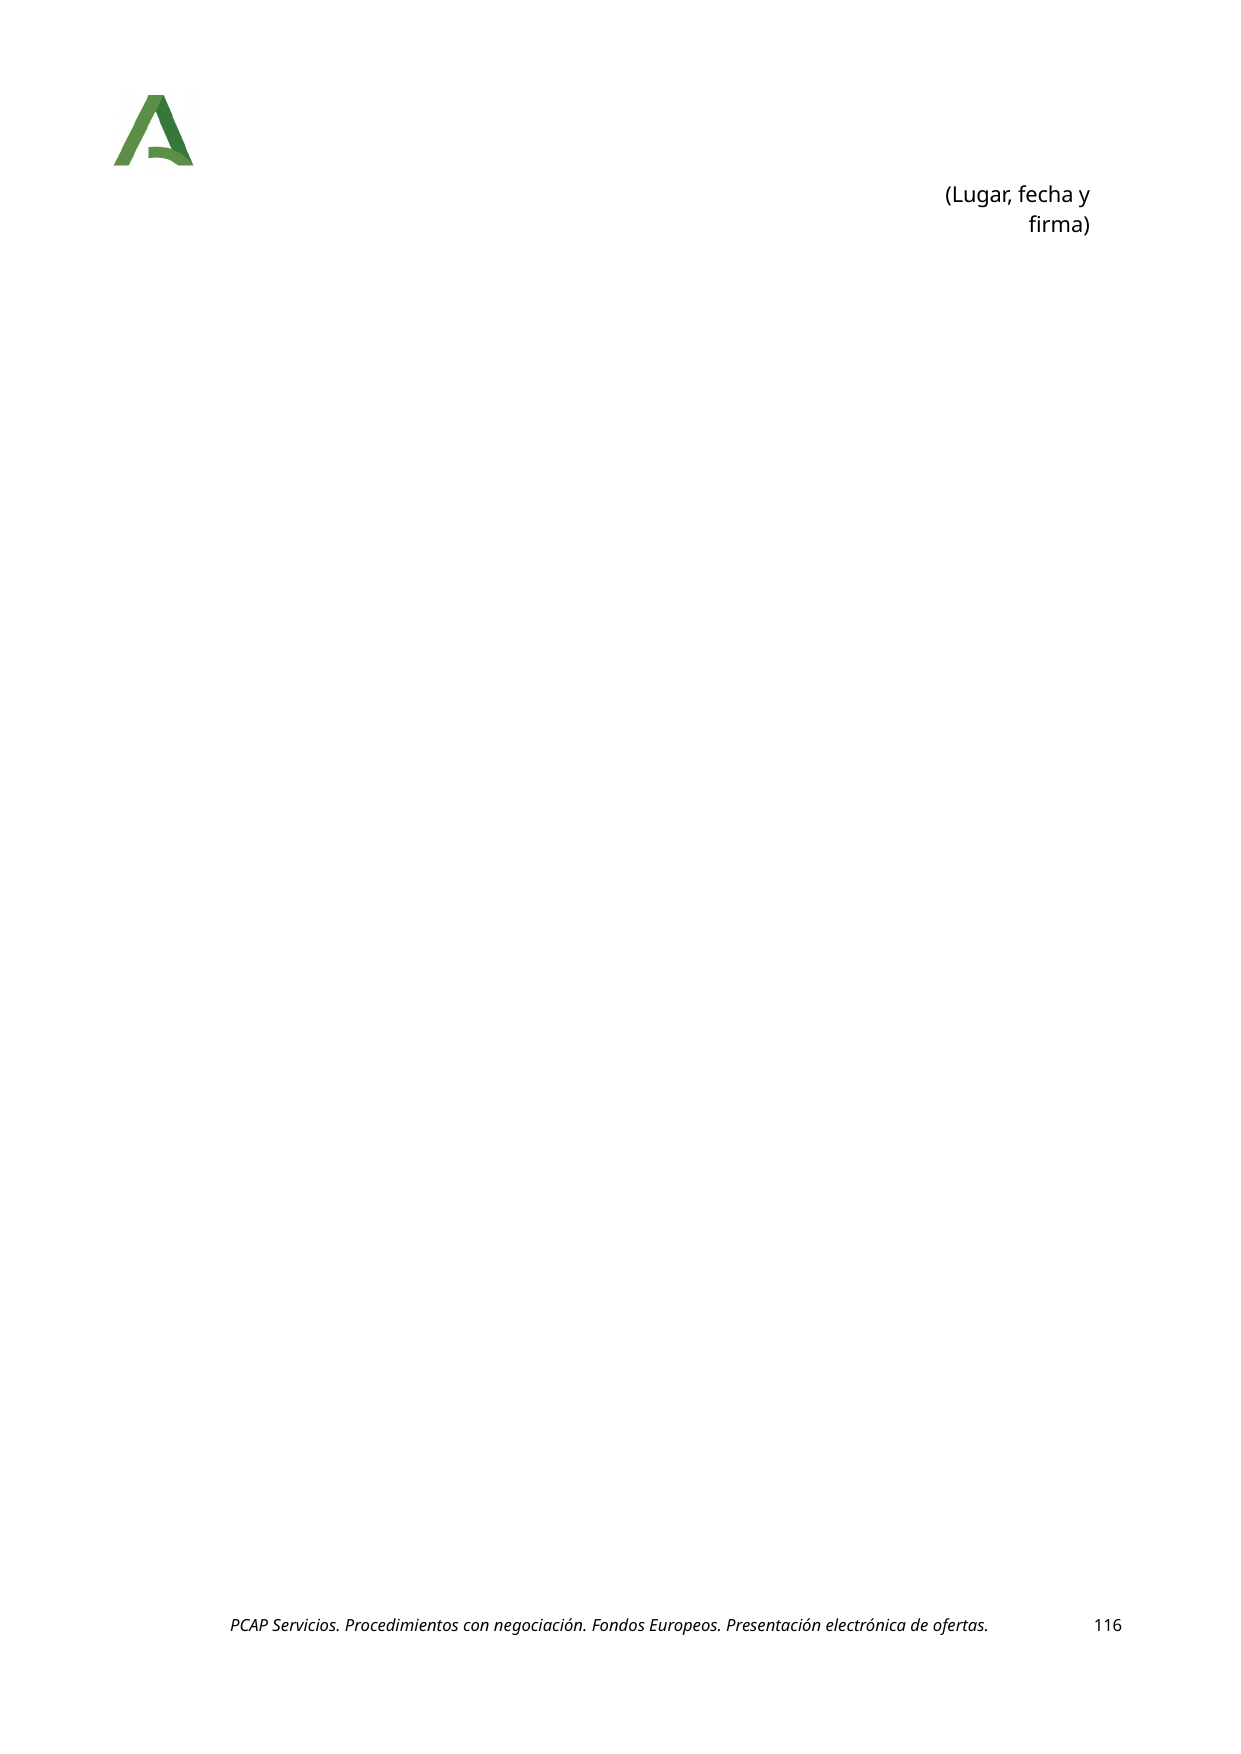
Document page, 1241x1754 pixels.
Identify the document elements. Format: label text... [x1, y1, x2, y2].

picture [109, 91, 198, 170]
text (Lugar, fecha y firma) [118, 176, 1093, 242]
